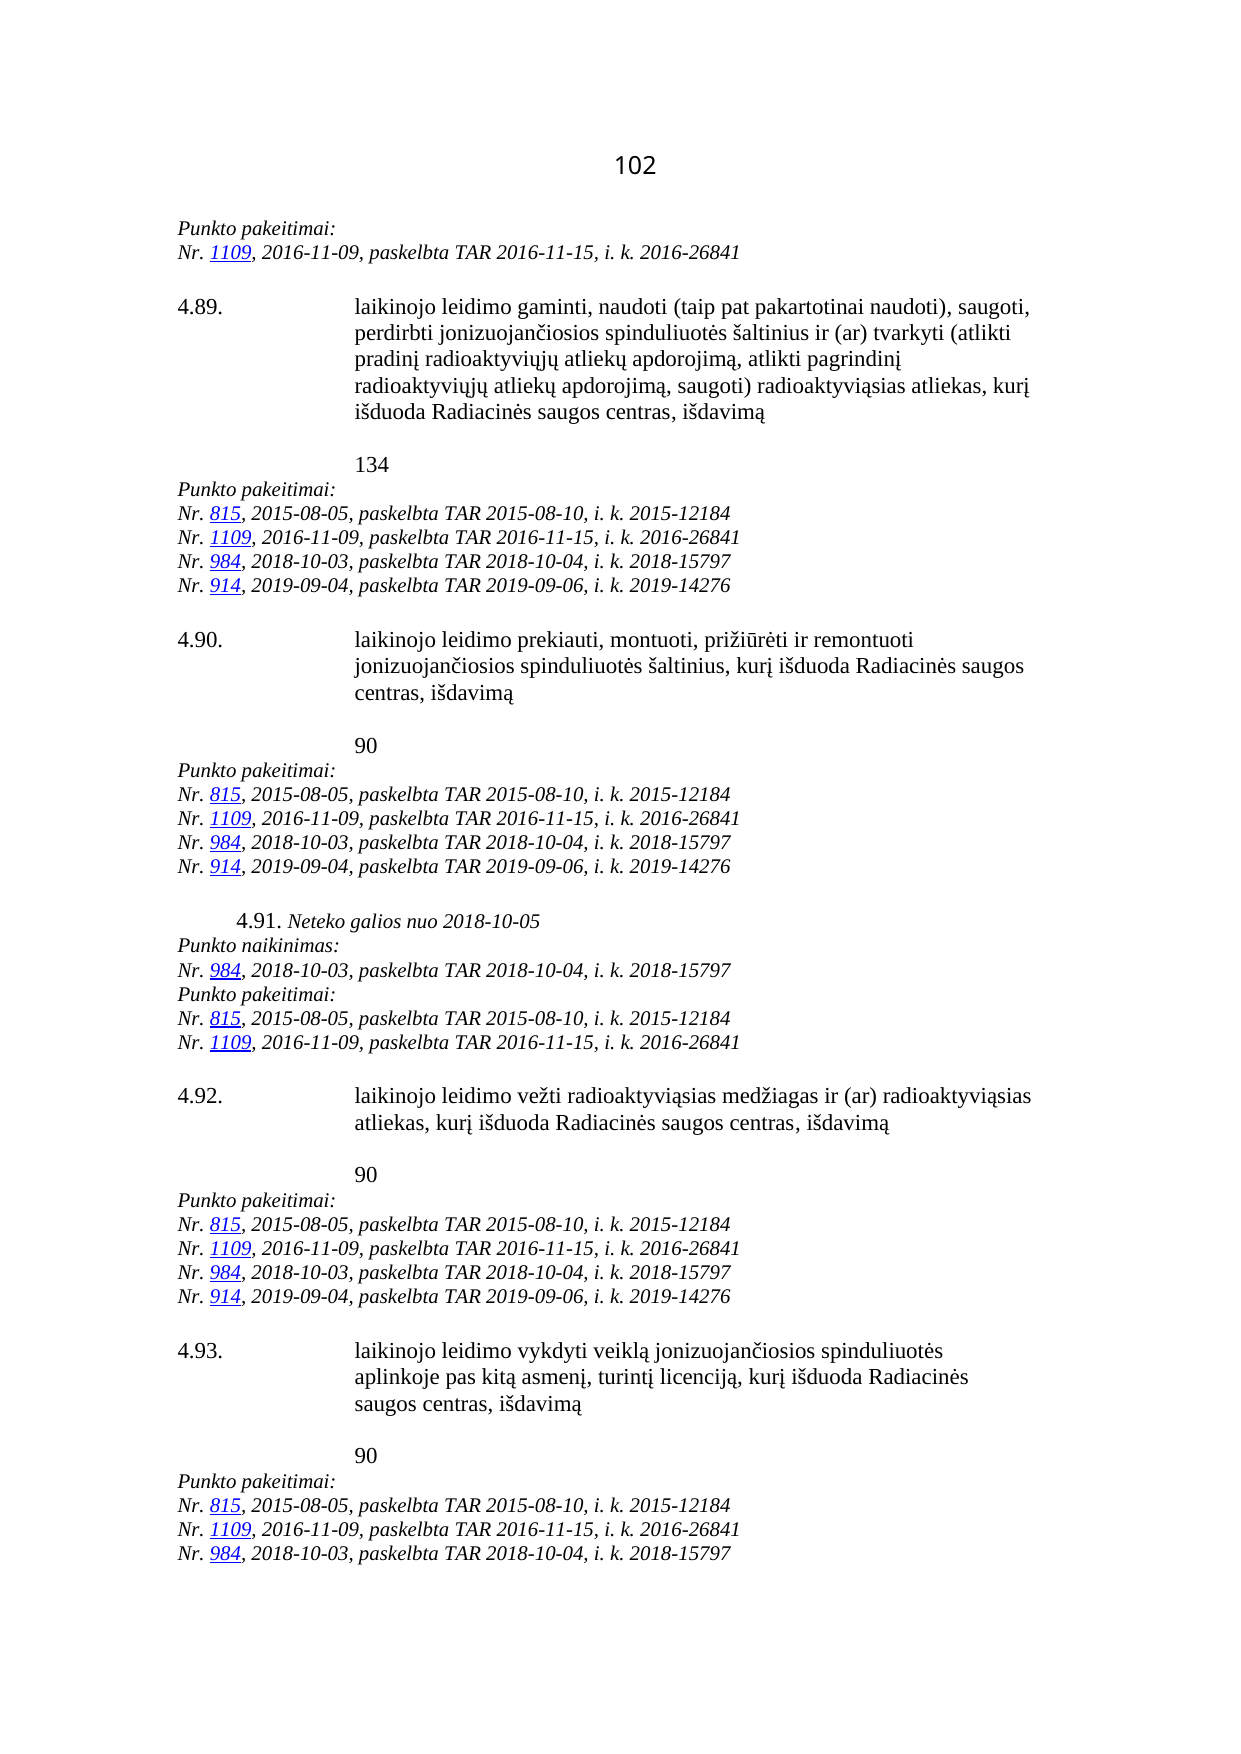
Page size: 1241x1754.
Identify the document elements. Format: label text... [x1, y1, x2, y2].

text Nr. 815, 2015-08-05, paskelbta TAR 2015-08-10, i. k. 2015-12184 [177, 1493, 1093, 1517]
text Nr. 984, 2018-10-03, paskelbta TAR 2018-10-04, i. k. 2018-15797 [177, 549, 1093, 573]
text Nr. 984, 2018-10-03, paskelbta TAR 2018-10-04, i. k. 2018-15797 [177, 1541, 1093, 1565]
text Nr. 1109, 2016-11-09, paskelbta TAR 2016-11-15, i. k. 2016-26841 [177, 1517, 1093, 1541]
text Nr. 815, 2015-08-05, paskelbta TAR 2015-08-10, i. k. 2015-12184 [177, 501, 1093, 525]
text Nr. 1109, 2016-11-09, paskelbta TAR 2016-11-15, i. k. 2016-26841 [177, 1030, 1093, 1054]
text Punkto pakeitimai: [177, 216, 1093, 240]
text Nr. 1109, 2016-11-09, paskelbta TAR 2016-11-15, i. k. 2016-26841 [177, 806, 1093, 830]
text Nr. 1109, 2016-11-09, paskelbta TAR 2016-11-15, i. k. 2016-26841 [177, 240, 1093, 264]
text 4.89. laikinojo leidimo gaminti, naudoti (taip pat pakartotinai naudoti), saugoti, perdirbti jonizuojančiosios spinduliuotės šaltinius ir (ar) tvarkyti (atlikti pradinį radioaktyviųjų atliekų apdorojimą, atlikti pagrindinį radioaktyviųjų atliekų apdorojimą, saugoti) radioaktyviąsias atliekas, kurį išduoda Radiacinės saugos centras, išdavimą 134 [177, 293, 1034, 477]
text Punkto pakeitimai: [177, 758, 1093, 782]
text Punkto pakeitimai: [177, 1188, 1093, 1212]
text Nr. 984, 2018-10-03, paskelbta TAR 2018-10-04, i. k. 2018-15797 [177, 830, 1093, 854]
text Punkto pakeitimai: [177, 982, 1093, 1006]
text Nr. 815, 2015-08-05, paskelbta TAR 2015-08-10, i. k. 2015-12184 [177, 1212, 1093, 1236]
text 4.93. laikinojo leidimo vykdyti veiklą jonizuojančiosios spinduliuotės aplinkoje pas kitą asmenį, turintį licenciją, kurį išduoda Radiacinės saugos centras, išdavimą 90 [177, 1337, 1034, 1469]
text Punkto naikinimas: [177, 933, 1093, 957]
text Nr. 1109, 2016-11-09, paskelbta TAR 2016-11-15, i. k. 2016-26841 [177, 525, 1093, 549]
text 4.91. Neteko galios nuo 2018-10-05 [177, 907, 1093, 933]
text 4.92. laikinojo leidimo vežti radioaktyviąsias medžiagas ir (ar) radioaktyviąsias atliekas, kurį išduoda Radiacinės saugos centras, išdavimą 90 [177, 1082, 1034, 1188]
text Nr. 815, 2015-08-05, paskelbta TAR 2015-08-10, i. k. 2015-12184 [177, 1006, 1093, 1030]
text Punkto pakeitimai: [177, 477, 1093, 501]
text Nr. 914, 2019-09-04, paskelbta TAR 2019-09-06, i. k. 2019-14276 [177, 573, 1093, 597]
text 4.90. laikinojo leidimo prekiauti, montuoti, prižiūrėti ir remontuoti jonizuojančiosios spinduliuotės šaltinius, kurį išduoda Radiacinės saugos centras, išdavimą 90 [177, 626, 1034, 758]
text Nr. 914, 2019-09-04, paskelbta TAR 2019-09-06, i. k. 2019-14276 [177, 854, 1093, 878]
text Nr. 984, 2018-10-03, paskelbta TAR 2018-10-04, i. k. 2018-15797 [177, 1260, 1093, 1284]
text Nr. 1109, 2016-11-09, paskelbta TAR 2016-11-15, i. k. 2016-26841 [177, 1236, 1093, 1260]
text Nr. 914, 2019-09-04, paskelbta TAR 2019-09-06, i. k. 2019-14276 [177, 1284, 1093, 1308]
text Nr. 984, 2018-10-03, paskelbta TAR 2018-10-04, i. k. 2018-15797 [177, 957, 1093, 982]
text Punkto pakeitimai: [177, 1469, 1093, 1493]
text Nr. 815, 2015-08-05, paskelbta TAR 2015-08-10, i. k. 2015-12184 [177, 782, 1093, 806]
